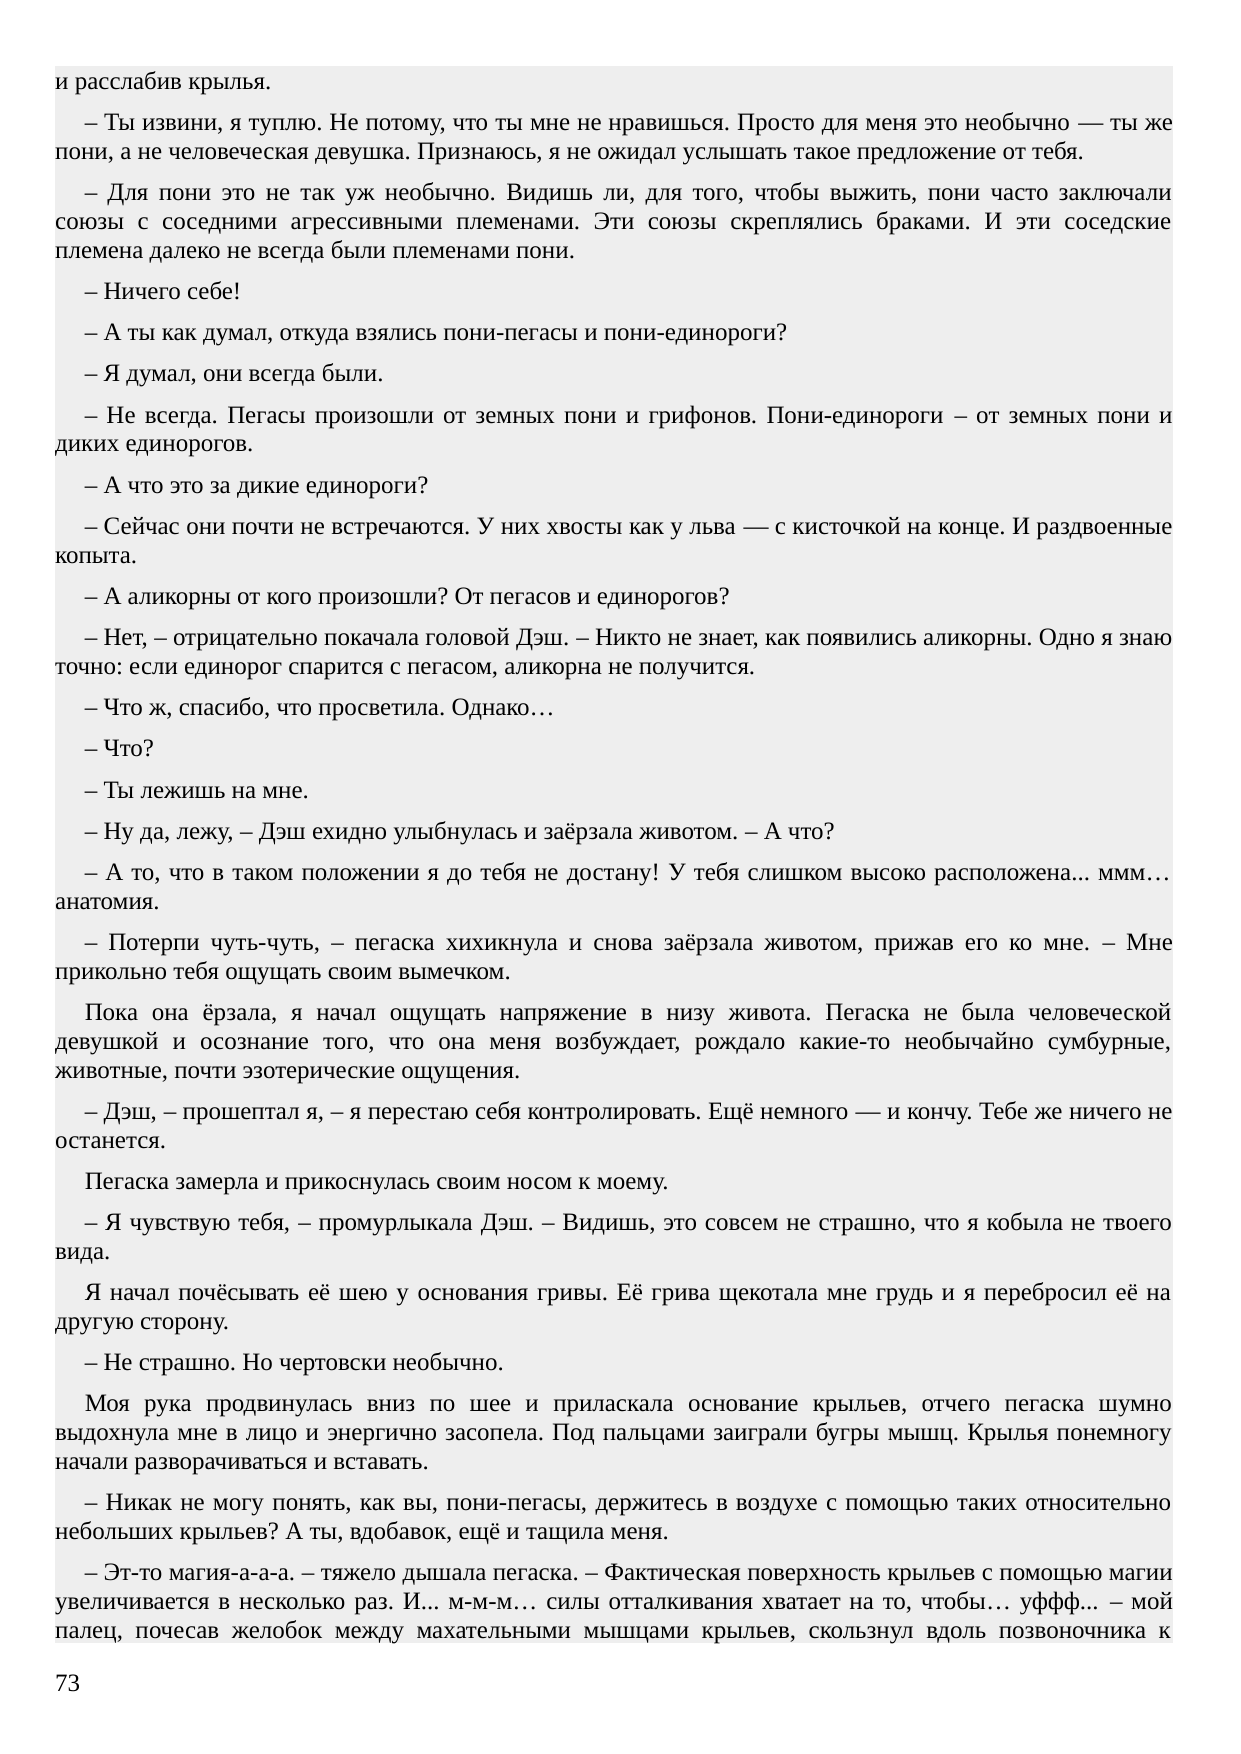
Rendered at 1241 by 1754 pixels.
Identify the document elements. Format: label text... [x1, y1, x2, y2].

text – Ничего себе! [55, 276, 1173, 305]
text – А аликорны от кого произошли? От пегасов и единорогов? [55, 581, 1173, 610]
text – Никак не могу понять, как вы, пони-пегасы, держитесь в воздухе с помощью таких относительно небольших крыльев? А ты, вдобавок, ещё и тащила меня. [55, 1487, 1173, 1545]
text – Я думал, они всегда были. [55, 358, 1173, 387]
text Пока она ёрзала, я начал ощущать напряжение в низу живота. Пегаска не была человеческой девушкой и осознание того, что она меня возбуждает, рождало какие-то необычайно сумбурные, животные, почти эзотерические ощущения. [55, 997, 1173, 1083]
text – Для пони это не так уж необычно. Видишь ли, для того, чтобы выжить, пони часто заключали союзы с соседними агрессивными племенами. Эти союзы скреплялись браками. И эти соседские племена далеко не всегда были племенами пони. [55, 177, 1173, 263]
text и расслабив крылья. [55, 66, 1173, 95]
text Я начал почёсывать её шею у основания гривы. Её грива щекотала мне грудь и я перебросил её на другую сторону. [55, 1277, 1173, 1335]
text – Сейчас они почти не встречаются. У них хвосты как у льва — с кисточкой на конце. И раздвоенные копыта. [55, 511, 1173, 568]
text – Потерпи чуть-чуть, – пегаска хихикнула и снова заёрзала животом, прижав его ко мне. – Мне прикольно тебя ощущать своим вымечком. [55, 927, 1173, 985]
text Моя рука продвинулась вниз по шее и приласкала основание крыльев, отчего пегаска шумно выдохнула мне в лицо и энергично засопела. Под пальцами заиграли бугры мышц. Крылья понемногу начали разворачиваться и вставать. [55, 1388, 1173, 1475]
text – Не страшно. Но чертовски необычно. [55, 1347, 1173, 1376]
text – Ну да, лежу, – Дэш ехидно улыбнулась и заёрзала животом. – А что? [55, 816, 1173, 845]
text – Я чувствую тебя, – промурлыкала Дэш. – Видишь, это совсем не страшно, что я кобыла не твоего вида. [55, 1207, 1173, 1265]
text – А что это за дикие единороги? [55, 470, 1173, 498]
text – Нет, – отрицательно покачала головой Дэш. – Никто не знает, как появились аликорны. Одно я знаю точно: если единорог спарится с пегасом, аликорна не получится. [55, 622, 1173, 680]
text – Ты лежишь на мне. [55, 775, 1173, 803]
text – А ты как думал, откуда взялись пони-пегасы и пони-единороги? [55, 317, 1173, 346]
text – Эт-то магия-а-а-а. – тяжело дышала пегаска. – Фактическая поверхность крыльев с помощью магии увеличивается в несколько раз. И... м-м-м… силы отталкивания хватает на то, чтобы… уффф... – мой палец, почесав желобок между махательными мышцами крыльев, скользнул вдоль позвоночника к [55, 1557, 1173, 1643]
text Пегаска замерла и прикоснулась своим носом к моему. [55, 1166, 1173, 1195]
text – Ты извини, я туплю. Не потому, что ты мне не нравишься. Просто для меня это необычно — ты же пони, а не человеческая девушка. Признаюсь, я не ожидал услышать такое предложение от тебя. [55, 107, 1173, 165]
text – Дэш, – прошептал я, – я перестаю себя контролировать. Ещё немного — и кончу. Тебе же ничего не останется. [55, 1096, 1173, 1153]
text – А то, что в таком положении я до тебя не достану! У тебя слишком высоко расположена... ммм… анатомия. [55, 857, 1173, 915]
text – Не всегда. Пегасы произошли от земных пони и грифонов. Пони-единороги – от земных пони и диких единорогов. [55, 400, 1173, 457]
text – Что? [55, 733, 1173, 762]
text – Что ж, спасибо, что просветила. Однако… [55, 692, 1173, 721]
